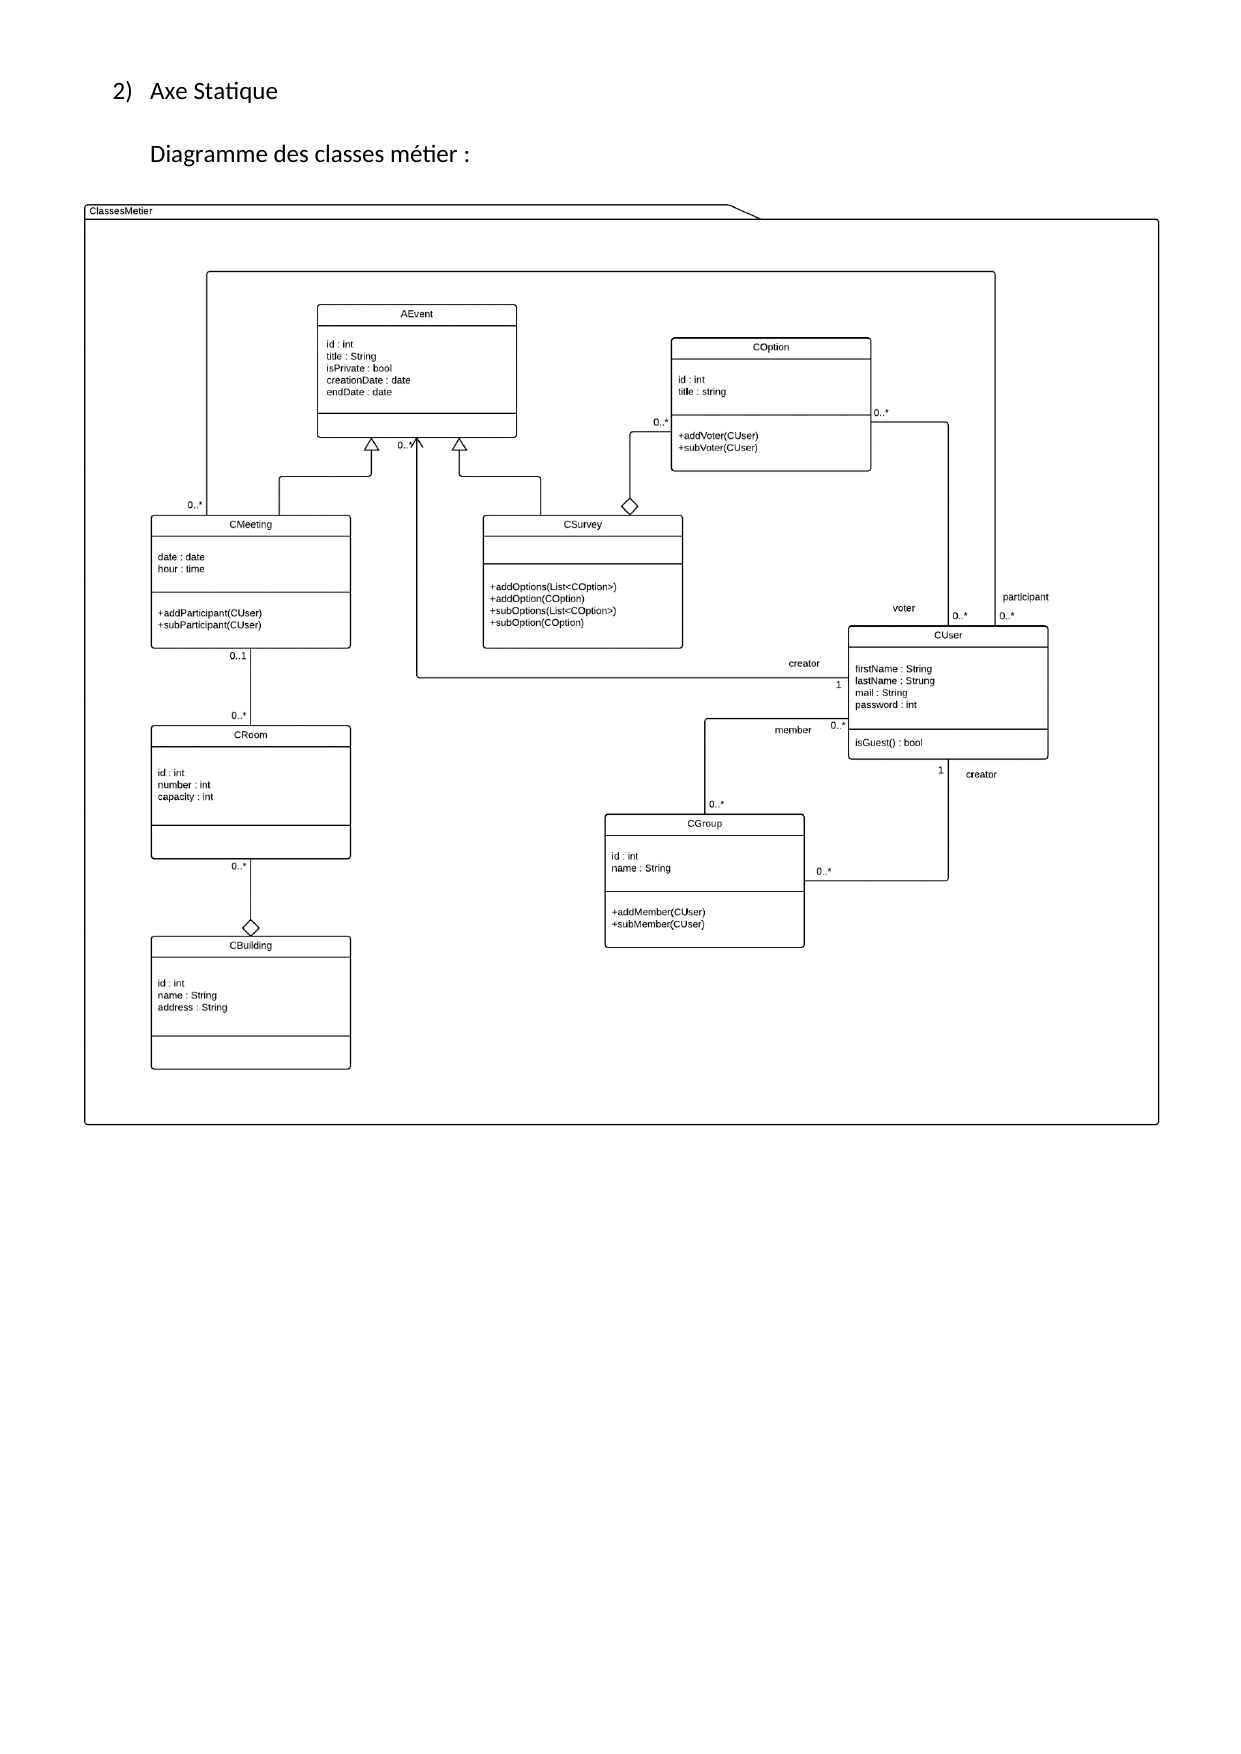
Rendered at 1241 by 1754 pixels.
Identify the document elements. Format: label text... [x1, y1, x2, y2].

list Axe Statique Diagramme des classes métier : [112, 75, 1165, 168]
